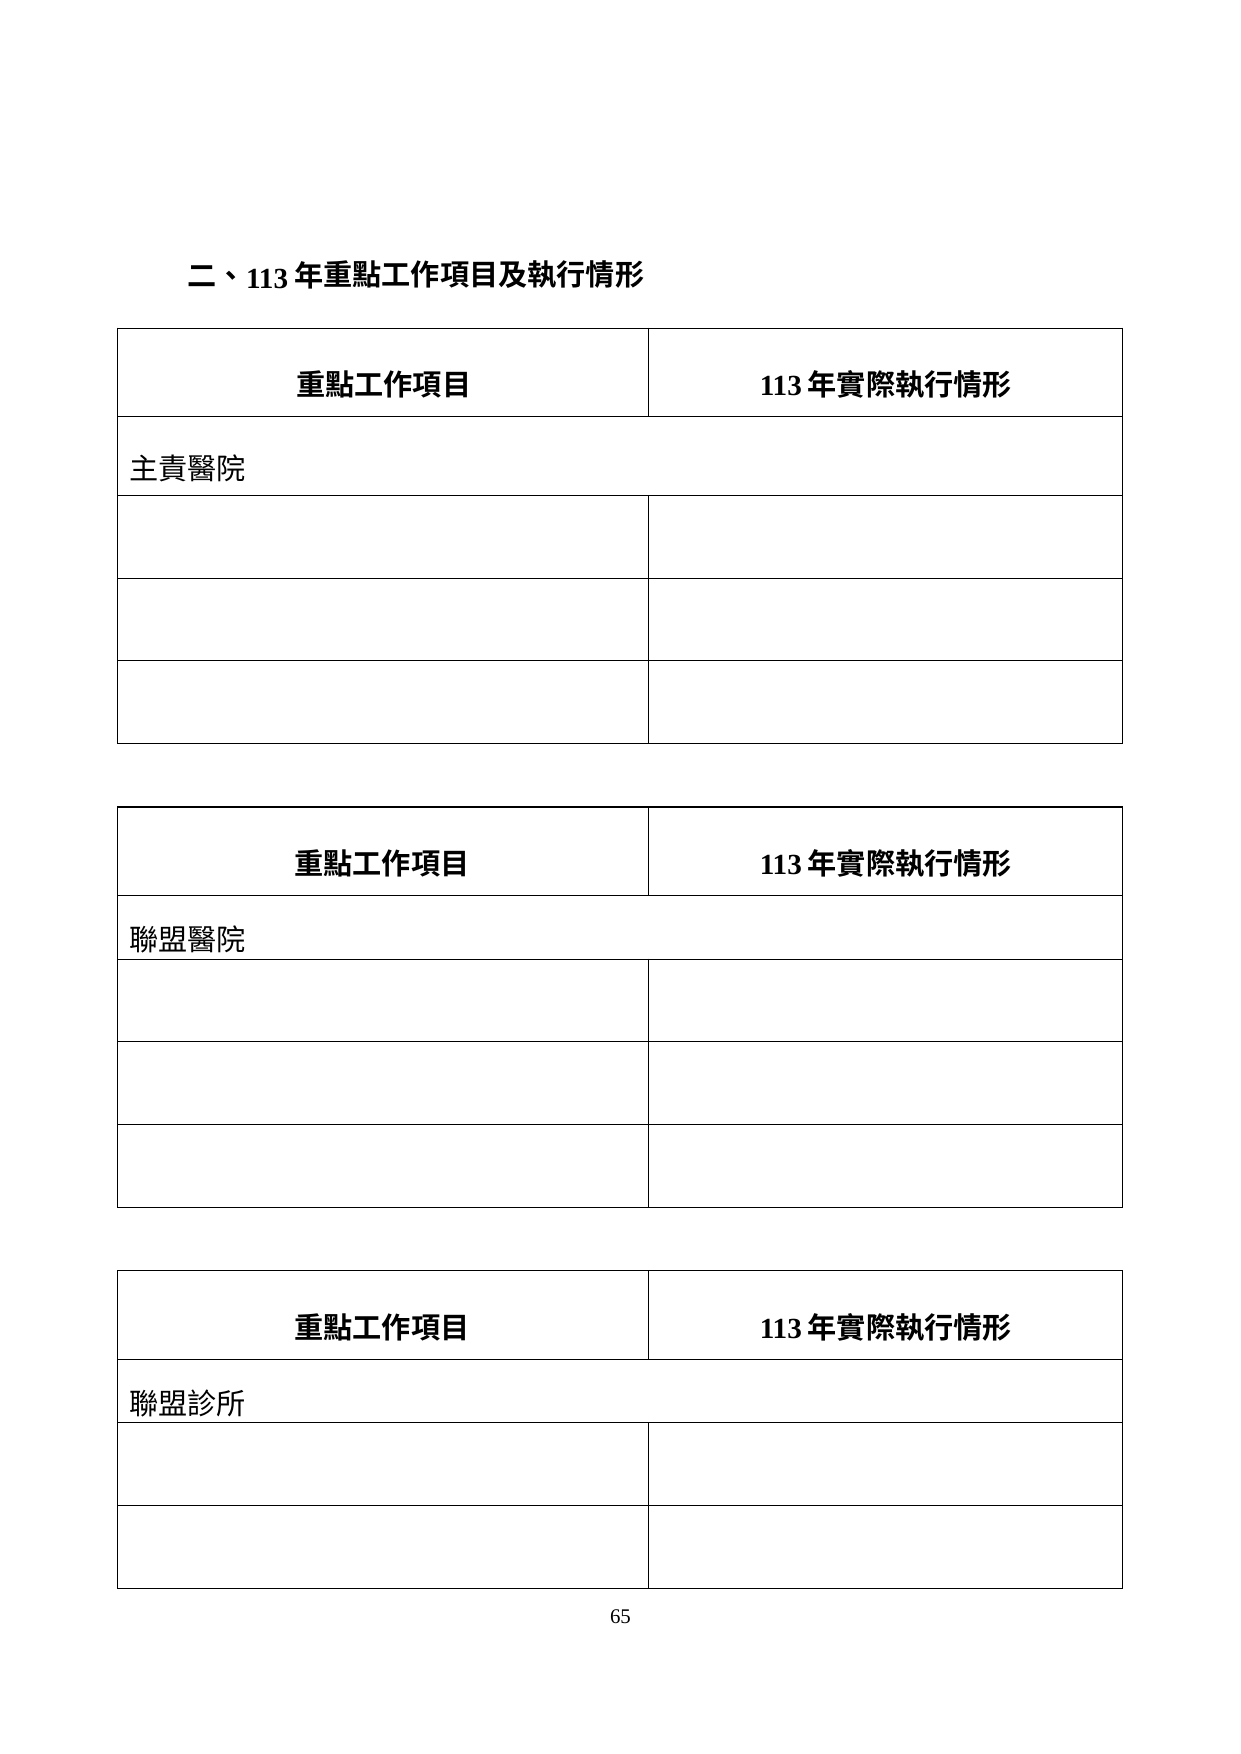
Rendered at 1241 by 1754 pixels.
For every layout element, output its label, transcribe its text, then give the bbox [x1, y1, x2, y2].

table_cell [118, 496, 648, 577]
table_cell [118, 1423, 648, 1505]
table_header 113年實際執行情形 [649, 1271, 1122, 1359]
table_cell 聯盟診所 [118, 1360, 649, 1422]
table_header 113年實際執行情形 [649, 329, 1122, 416]
table_cell [649, 960, 1122, 1041]
text 二、113年重點工作項目及執行情形 [187, 237, 1053, 300]
table_cell [118, 1125, 648, 1207]
table_cell [118, 960, 648, 1041]
table_cell [649, 417, 1122, 495]
table_cell [649, 1423, 1122, 1505]
table_header 113年實際執行情形 [649, 808, 1122, 895]
table_cell [649, 896, 1122, 958]
table_cell [118, 661, 648, 743]
table_header 重點工作項目 [118, 329, 648, 416]
table_cell 聯盟醫院 [118, 896, 649, 958]
table_cell [649, 661, 1122, 743]
table_cell [649, 1042, 1122, 1124]
table_cell [649, 496, 1122, 577]
table_cell [649, 579, 1122, 660]
table_cell [649, 1360, 1122, 1422]
table_cell 主責醫院 [118, 417, 649, 495]
table_cell [118, 1506, 648, 1588]
table_header 重點工作項目 [118, 1271, 648, 1359]
table_cell [649, 1125, 1122, 1207]
table_header 重點工作項目 [118, 808, 648, 895]
table_cell [649, 1506, 1122, 1588]
table_cell [118, 579, 648, 660]
table_cell [118, 1042, 648, 1124]
